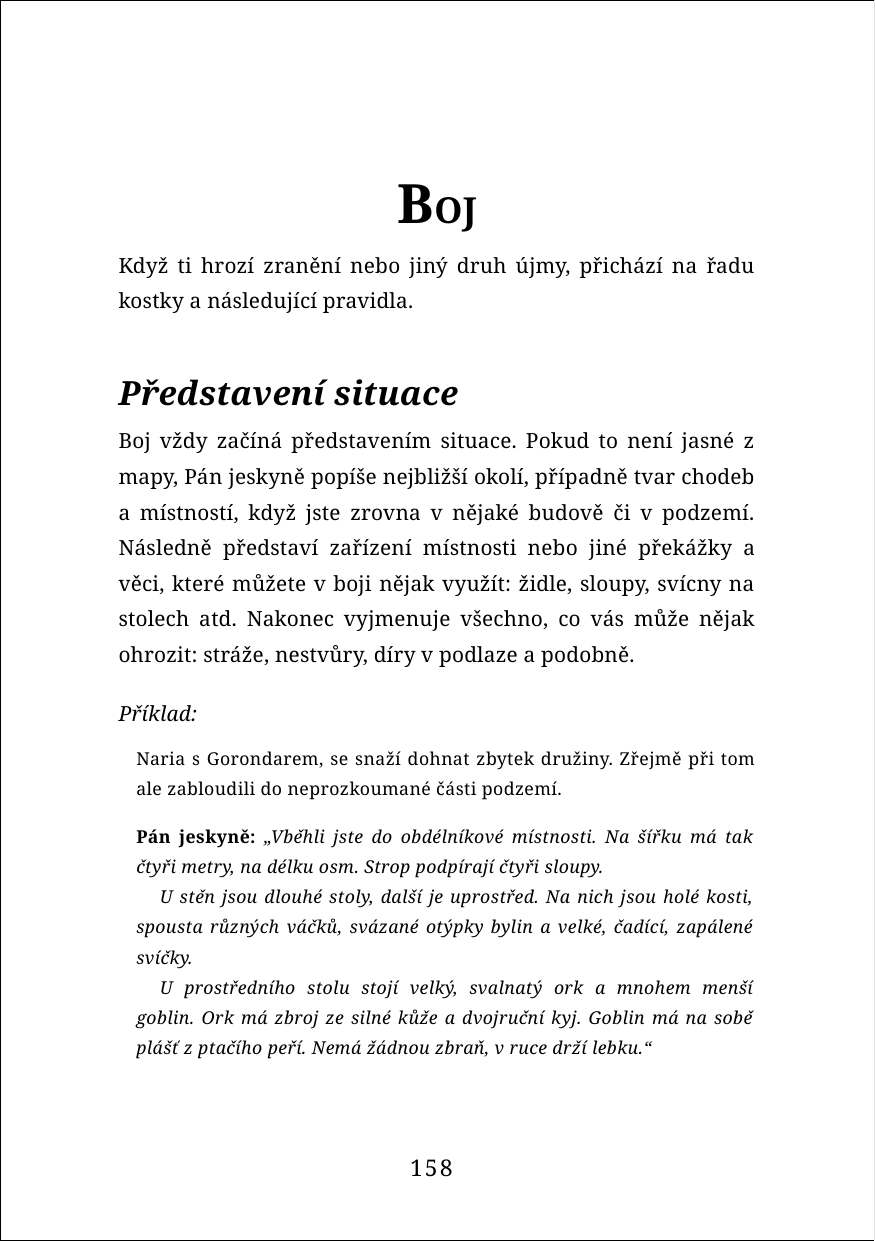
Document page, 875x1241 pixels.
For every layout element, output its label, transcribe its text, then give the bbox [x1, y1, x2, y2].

text Příklad: [118, 699, 756, 727]
text Pán jeskyně: „Vběhli jste do obdélníkové místnosti. Na šířku má tak čtyři metry, na délku osm. Strop podpírají čtyři sloupy. U stěn jsou dlouhé stoly, další je uprostřed. Na nich jsou holé kosti, spousta různých váčků, svázané otýpky bylin a velké, čadící, zapálené svíčky. U prostředního stolu stojí velký, svalnatý ork a mnohem menší goblin. Ork má zbroj ze silné kůže a dvojruční kyj. Goblin má na sobě plášť z ptačího peří. Nemá žádnou zbraň, v ruce drží lebku.“ [136, 824, 756, 1060]
subtitle Představení situace [118, 369, 756, 415]
subtitle Boj [118, 166, 756, 239]
text Boj vždy začíná představením situace. Pokud to není jasné z mapy, Pán jeskyně popíše nejbližší okolí, případně tvar chodeb a místností, když jste zrovna v nějaké budově či v podzemí. Následně představí zařízení místnosti nebo jiné překážky a věci, které můžete v boji nějak využít: židle, sloupy, svícny na stolech atd. Nakonec vyjmenuje všechno, co vás může nějak ohrozit: stráže, nestvůry, díry v podlaze a podobně. [118, 427, 756, 668]
text Naria s Gorondarem, se snaží dohnat zbytek družiny. Zřejmě při tom ale zabloudili do neprozkoumané části podzemí. [136, 746, 756, 801]
text Když ti hrozí zranění nebo jiný druh újmy, přichází na řadu kostky a následující pravidla. [118, 251, 756, 315]
